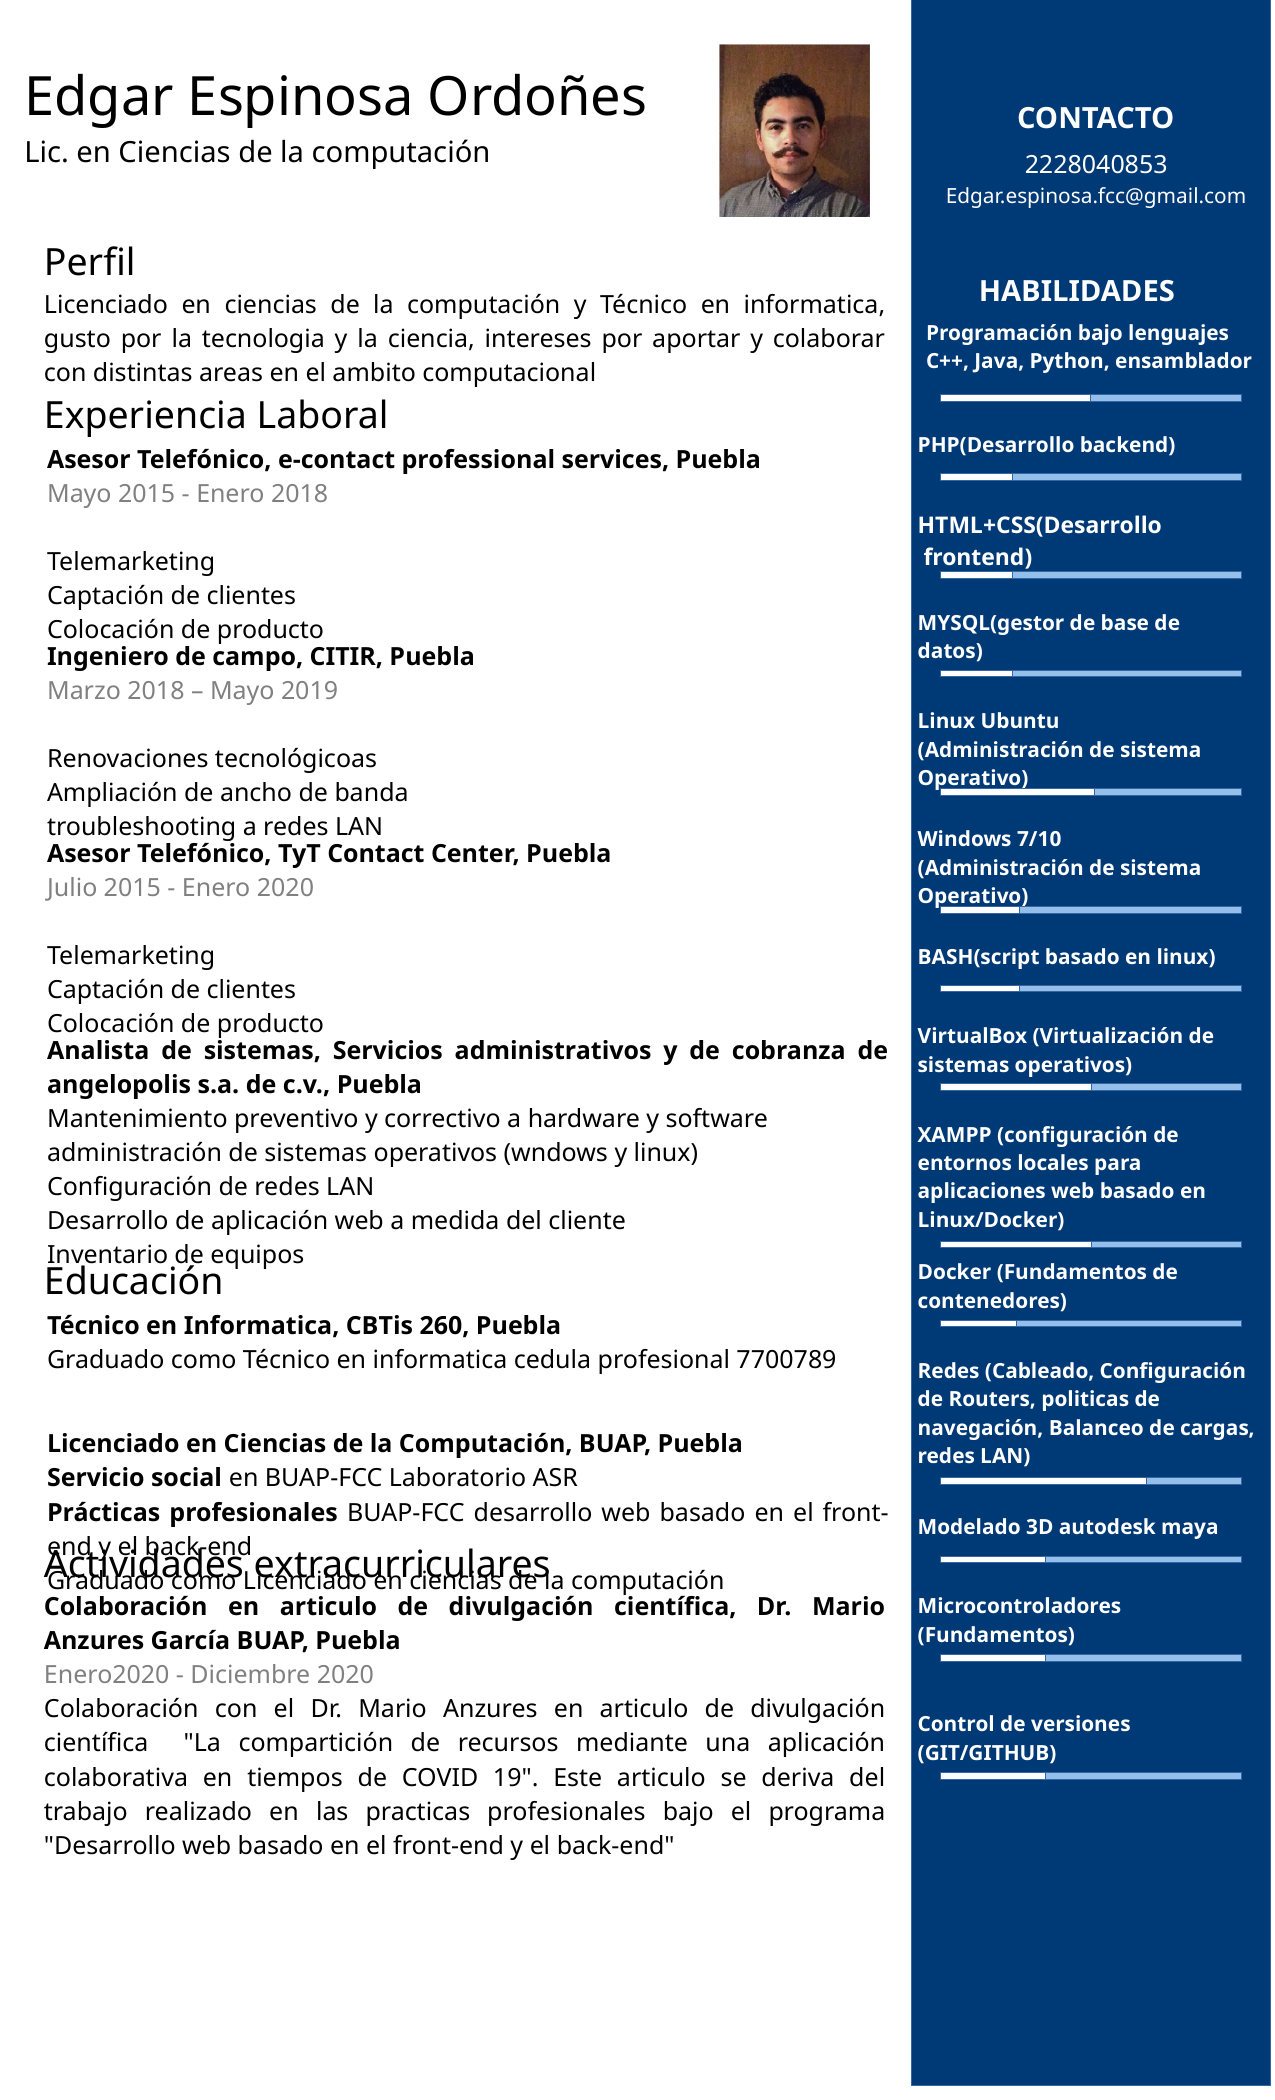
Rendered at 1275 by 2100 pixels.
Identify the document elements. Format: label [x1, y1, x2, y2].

picture [718, 43, 870, 217]
